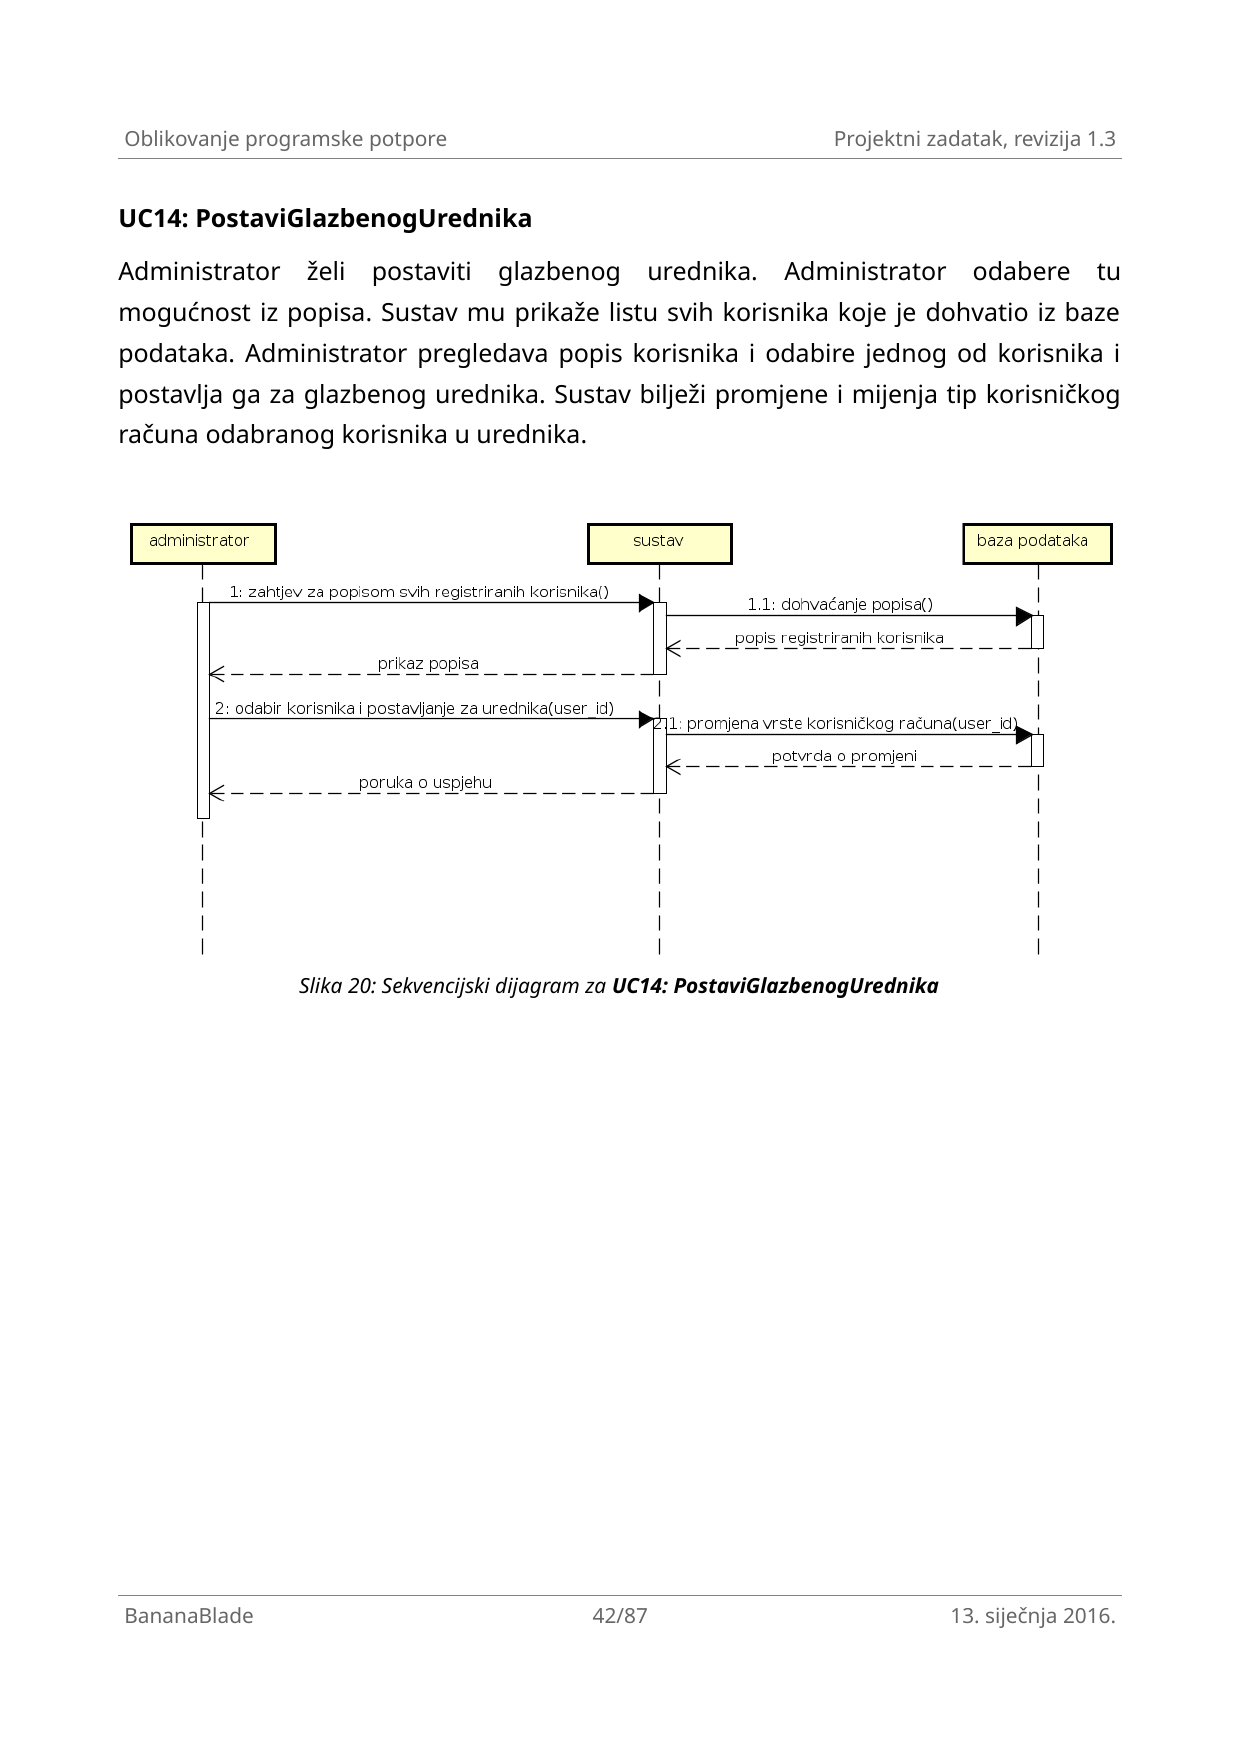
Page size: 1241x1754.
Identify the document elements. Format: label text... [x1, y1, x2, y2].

text Slika 20: Sekvencijski dijagram za UC14: PostaviGlazbenogUrednika [118, 966, 1122, 999]
subtitle UC14: PostaviGlazbenogUrednika [118, 201, 1122, 234]
picture [118, 511, 1123, 966]
text Administrator želi postaviti glazbenog urednika. Administrator odabere tu mogućnost iz popisa. Sustav mu prikaže listu svih korisnika koje je dohvatio iz baze podataka. Administrator pregledava popis korisnika i odabire jednog od korisnika i postavlja ga za glazbenog urednika. Sustav bilježi promjene i mijenja tip korisničkog računa odabranog korisnika u urednika. [118, 254, 1122, 451]
